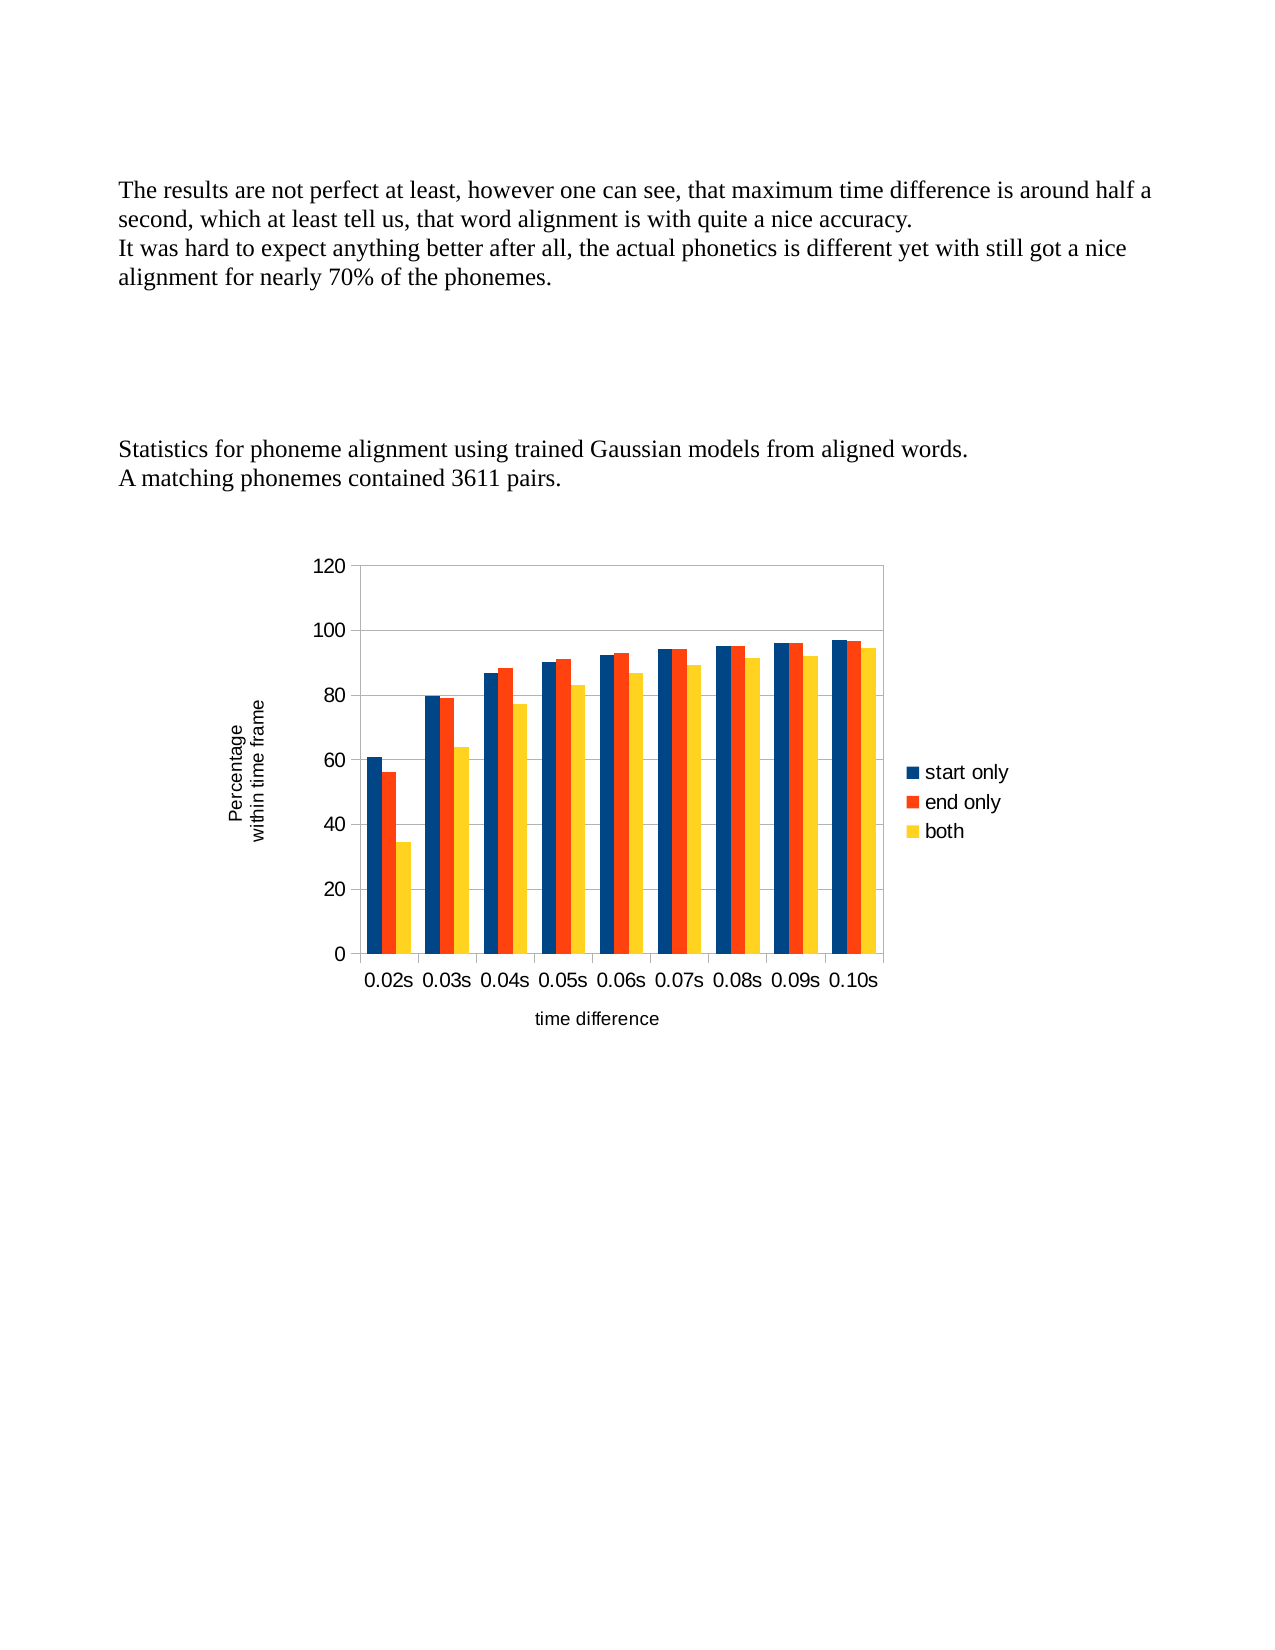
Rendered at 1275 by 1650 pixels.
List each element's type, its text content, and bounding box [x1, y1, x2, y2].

text The results are not perfect at least, however one can see, that maximum time difference is around half a second, which at least tell us, that word alignment is with quite a nice accuracy. [118, 176, 1157, 233]
text Statistics for phoneme alignment using trained Gaussian models from aligned words. [118, 434, 1157, 463]
text It was hard to expect anything better after all, the actual phonetics is different yet with still got a nice alignment for nearly 70% of the phonemes. [118, 233, 1157, 291]
text A matching phonemes contained 3611 pairs. [118, 463, 1157, 492]
